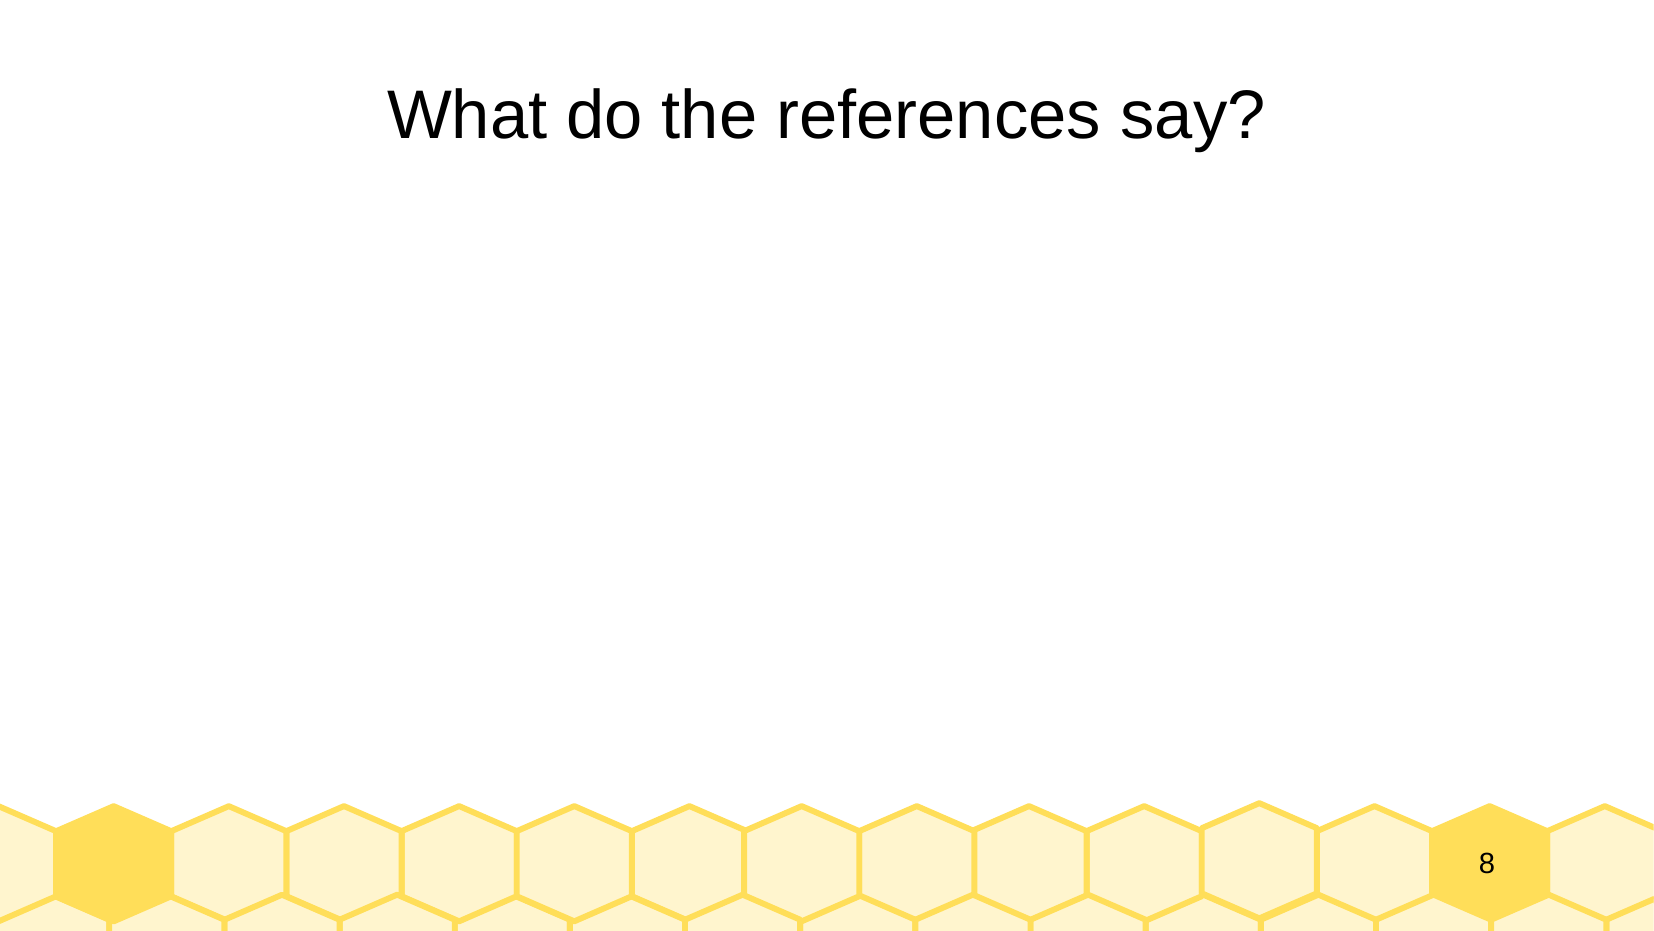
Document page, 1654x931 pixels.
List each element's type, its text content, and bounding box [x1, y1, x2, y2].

title What do the references say? [82, 37, 1571, 193]
